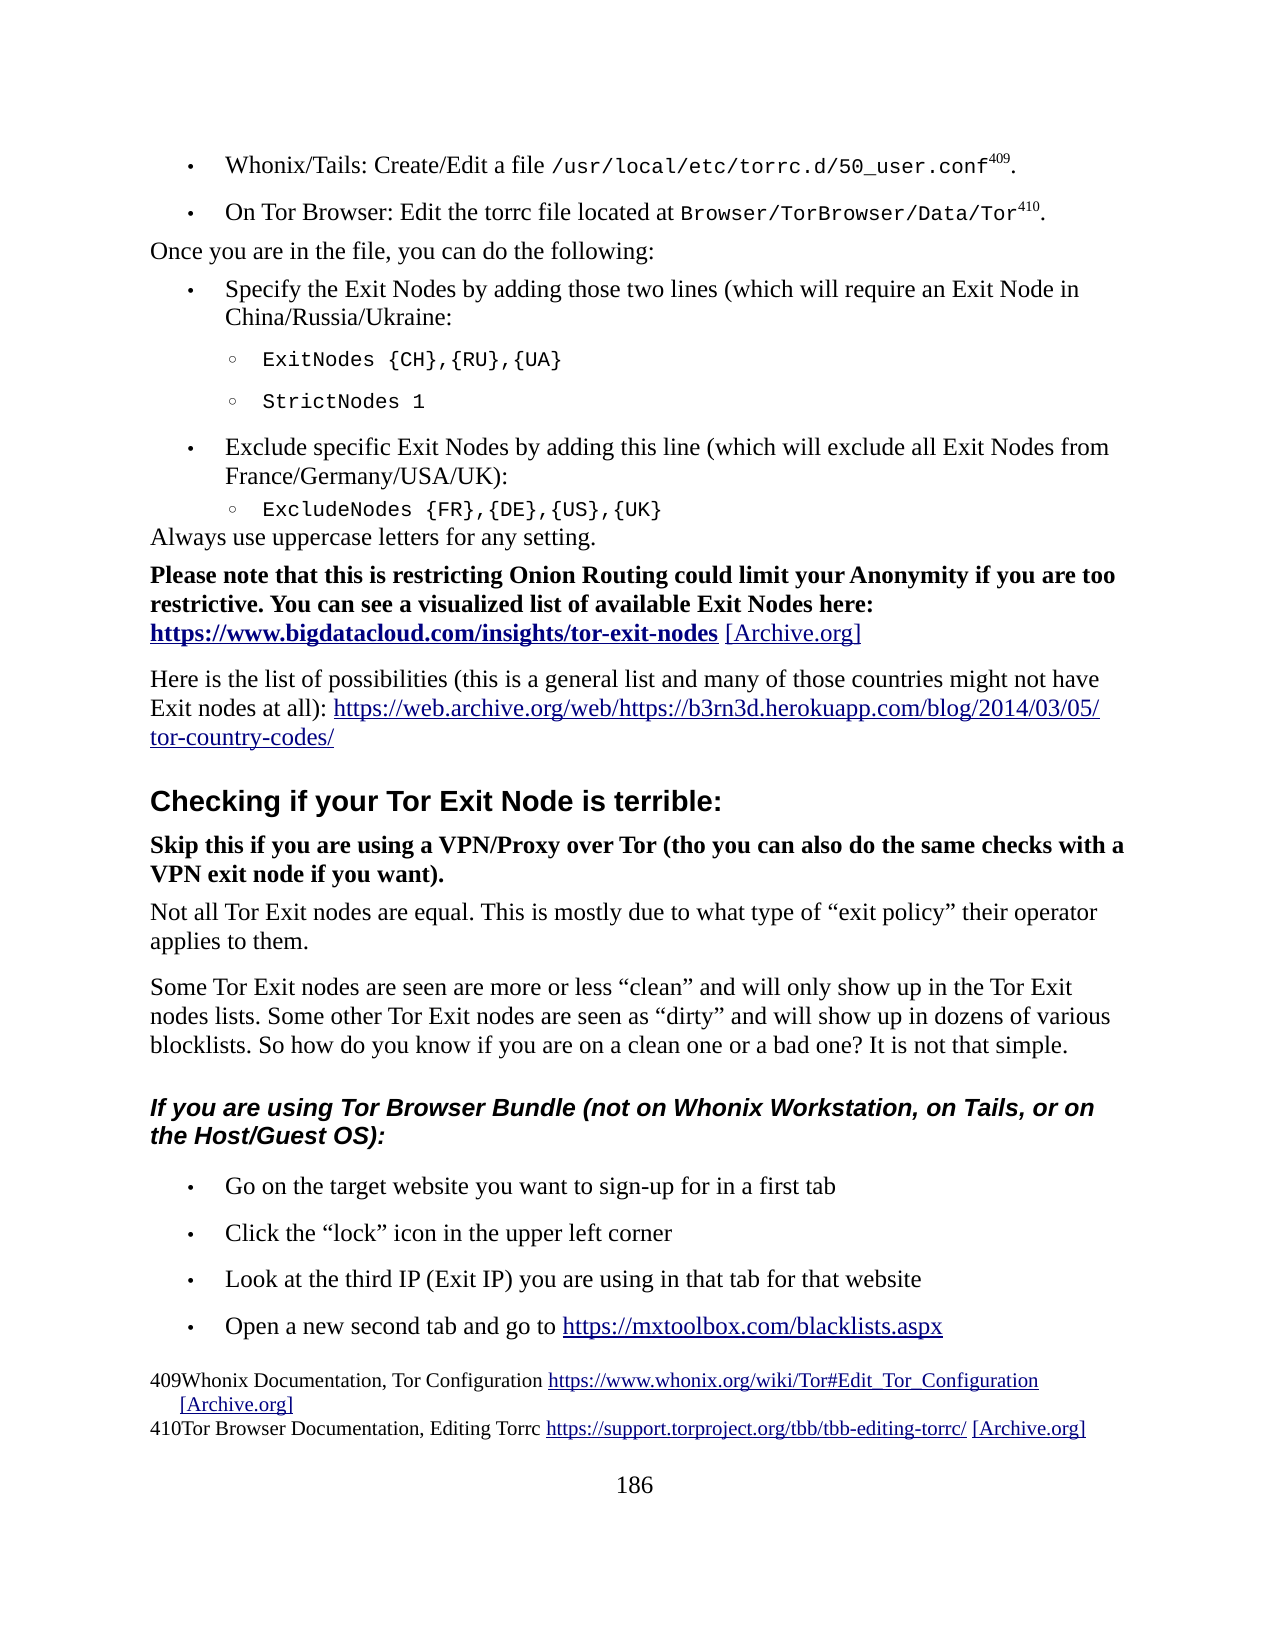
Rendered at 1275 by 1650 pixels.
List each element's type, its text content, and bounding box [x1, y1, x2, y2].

list Tor Browser Documentation, Editing Torrc https://support.torproject.org/tbb/tbb-editing-torrc/ [Archive.org] [150, 1416, 1125, 1440]
text Here is the list of possibilities (this is a general list and many of those countries might not have Exit nodes at all): https://web.archive.org/web/https://b3rn3d.herokuapp.com/blog/2014/03/05/tor-country-codes/ [150, 664, 1125, 751]
list ExitNodes {CH},{RU},{UA} [225, 349, 1125, 373]
subtitle Checking if your Tor Exit Node is terrible: [150, 784, 1125, 818]
list Exclude specific Exit Nodes by adding this line (which will exclude all Exit Nodes from France/Germany/USA/UK): [187, 432, 1125, 490]
list Open a new second tab and go to https://mxtoolbox.com/blacklists.aspx [187, 1311, 1125, 1340]
text Always use uppercase letters for any setting. [150, 522, 1125, 551]
list Look at the third IP (Exit IP) you are using in that tab for that website [187, 1264, 1125, 1293]
list ExcludeNodes {FR},{DE},{US},{UK} [225, 499, 1125, 522]
text Please note that this is restricting Onion Routing could limit your Anonymity if you are too restrictive. You can see a visualized list of available Exit Nodes here: https://www.bigdatacloud.com/insights/tor-exit-nodes [Archive.org] [150, 560, 1125, 646]
text Not all Tor Exit nodes are equal. This is mostly due to what type of “exit policy” their operator applies to them. [150, 897, 1125, 954]
list StrictNodes 1 [225, 391, 1125, 414]
list Specify the Exit Nodes by adding those two lines (which will require an Exit Node in China/Russia/Ukraine: [187, 274, 1125, 331]
list Go on the target website you want to sign-up for in a first tab [187, 1171, 1125, 1200]
subtitle If you are using Tor Browser Bundle (not on Whonix Workstation, on Tails, or on the Host/Guest OS): [150, 1093, 1125, 1150]
list Whonix/Tails: Create/Edit a file /usr/local/etc/torrc.d/50_user.conf. [187, 150, 1125, 179]
text Skip this if you are using a VPN/Proxy over Tor (tho you can also do the same checks with a VPN exit node if you want). [150, 831, 1125, 888]
text Once you are in the file, you can do the following: [150, 236, 1125, 265]
list Click the “lock” icon in the upper left corner [187, 1218, 1125, 1247]
text Some Tor Exit nodes are seen are more or less “clean” and will only show up in the Tor Exit nodes lists. Some other Tor Exit nodes are seen as “dirty” and will show up in dozens of various blocklists. So how do you know if you are on a clean one or a bad one? It is not that simple. [150, 972, 1125, 1059]
list Whonix Documentation, Tor Configuration https://www.whonix.org/wiki/Tor#Edit_Tor_Configuration [Archive.org] [150, 1368, 1125, 1416]
list On Tor Browser: Edit the torrc file located at Browser/TorBrowser/Data/Tor. [187, 197, 1125, 227]
